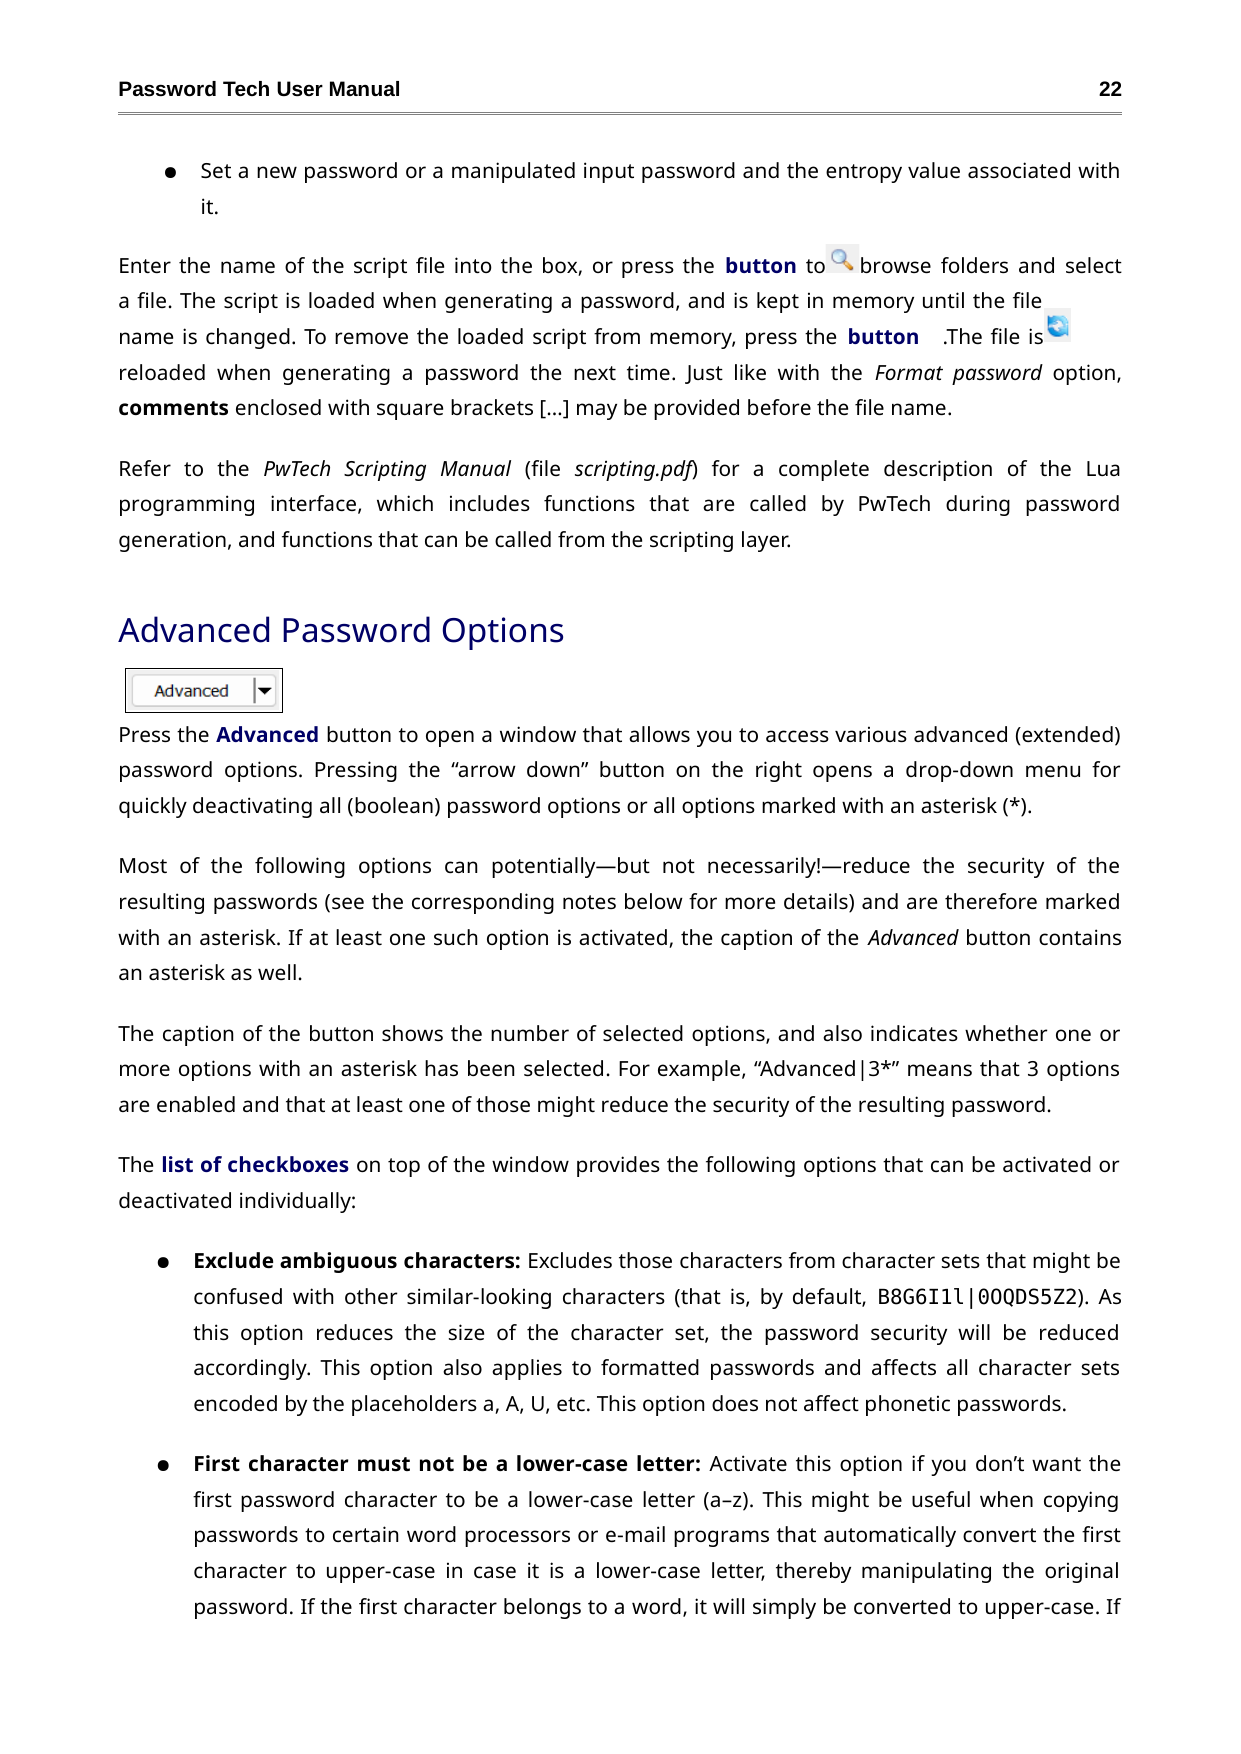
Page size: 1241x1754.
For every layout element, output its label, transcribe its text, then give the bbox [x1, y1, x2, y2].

list First character must not be a lower-case letter: Activate this option if you don’t want the first password character to be a lower-case letter (a–z). This might be useful when copying passwords to certain word processors or e-mail programs that automatically convert the first character to upper-case in case it is a lower-case letter, thereby manipulating the original password. If the first character belongs to a word, it will simply be converted to upper-case. If [156, 1449, 1122, 1620]
subtitle Advanced Password Options [118, 607, 1122, 653]
text The caption of the button shows the number of selected options, and also indicates whether one or more options with an asterisk has been selected. For example, “Advanced|3*” means that 3 options are enabled and that at least one of those might reduce the security of the resulting password. [118, 1018, 1122, 1118]
picture [825, 244, 860, 273]
text Refer to the PwTech Scripting Manual (file scripting.pdf) for a complete description of the Lua programming interface, which includes functions that are called by PwTech during password generation, and functions that can be called from the scripting layer. [118, 454, 1122, 553]
picture [1044, 308, 1071, 342]
text The list of checkboxes on top of the window provides the following options that can be activated or deactivated individually: [118, 1150, 1122, 1214]
text Enter the name of the script file into the box, or press the button to browse folders and select a file. The script is loaded when generating a password, and is kept in memory until the file name is changed. To remove the loaded script from memory, press the button .The file is reloaded when generating a password the next time. Just like with the Format password option, comments enclosed with square brackets […] may be provided before the file name. [118, 251, 1122, 422]
text Most of the following options can potentially—but not necessarily!—reduce the security of the resulting passwords (see the corresponding notes below for more details) and are therefore marked with an asterisk. If at least one such option is activated, the caption of the Advanced button contains an asterisk as well. [118, 851, 1122, 987]
picture [127, 670, 280, 710]
text Press the Advanced button to open a window that allows you to access various advanced (extended) password options. Pressing the “arrow down” button on the right opens a drop-down menu for quickly deactivating all (boolean) password options or all options marked with an asterisk (*). [118, 667, 1122, 819]
list Set a new password or a manipulated input password and the entropy value associated with it. [163, 156, 1122, 220]
list Exclude ambiguous characters: Excludes those characters from character sets that might be confused with other similar-looking characters (that is, by default, B8G6I1l|0OQDS5Z2). As this option reduces the size of the character set, the password security will be reduced accordingly. This option also applies to formatted passwords and affects all character sets encoded by the placeholders a, A, U, etc. This option does not affect phonetic passwords. [156, 1246, 1122, 1417]
